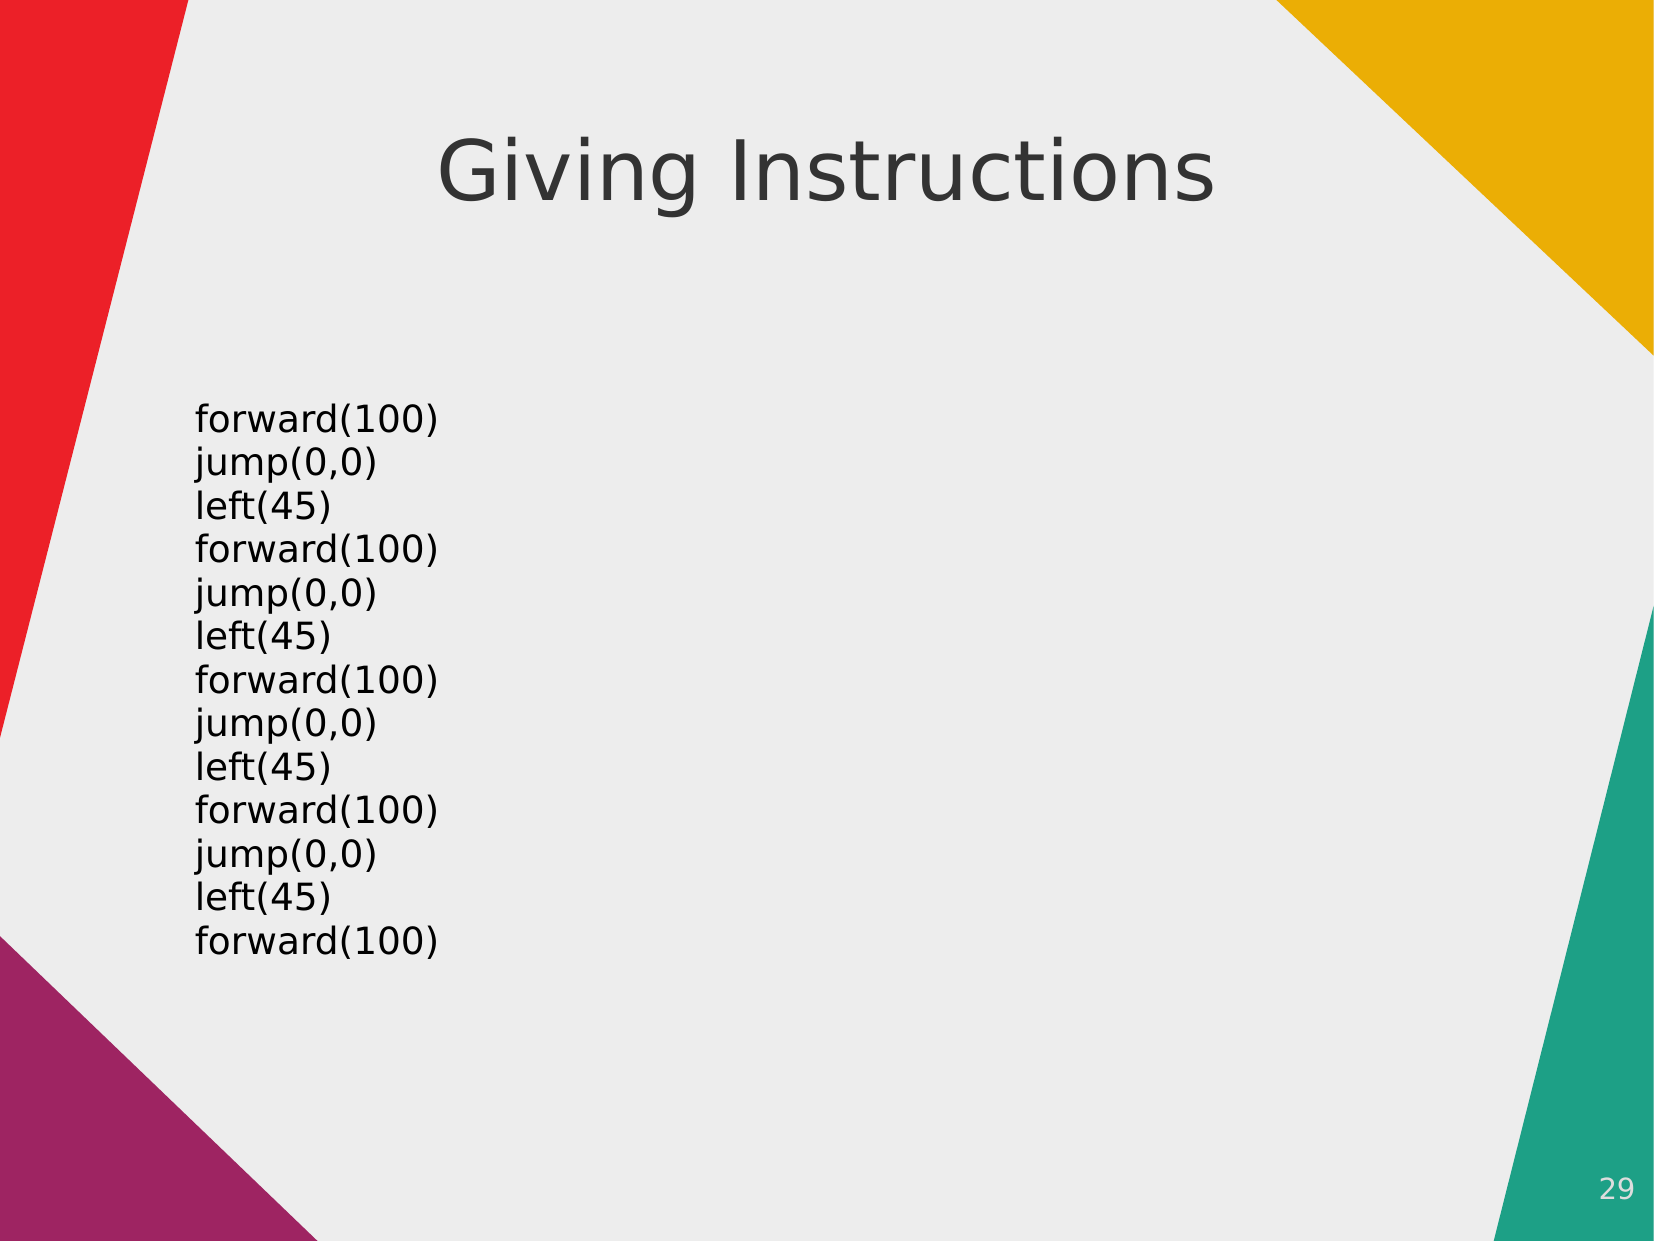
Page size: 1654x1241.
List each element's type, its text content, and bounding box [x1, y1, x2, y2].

title Giving Instructions [114, 73, 1539, 271]
text_box forward(100) jump(0,0) left(45) forward(100) jump(0,0) left(45) forward(100) jump(0,0) left(45) forward(100) jump(0,0) left(45) forward(100) [180, 390, 466, 971]
